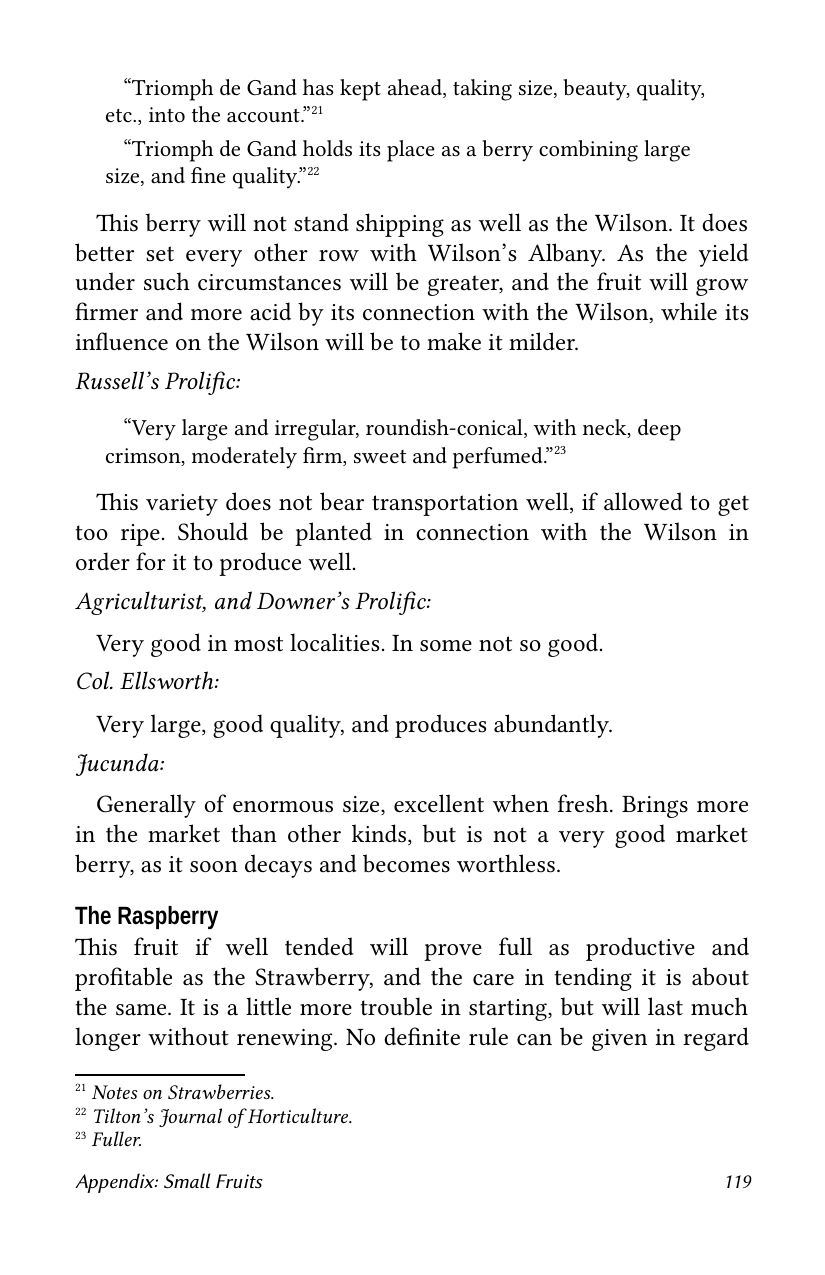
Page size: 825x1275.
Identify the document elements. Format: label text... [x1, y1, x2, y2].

text Agriculturist, and Downer’s Prolific: [75, 587, 750, 615]
text Jucunda: [75, 748, 750, 777]
text Very good in most localities. In some not so good. [75, 629, 750, 657]
text “Very large and irregular, roundish-conical, with neck, deep crimson, moderately firm, sweet and perfumed.” [105, 415, 720, 469]
text Russell’s Prolific: [75, 367, 750, 396]
subtitle The Raspberry [75, 901, 750, 930]
text Notes on Strawberries. [75, 1081, 750, 1104]
text Col. Ellsworth: [75, 668, 750, 696]
text Tilton’s Journal of Horticulture. [75, 1104, 750, 1128]
text Very large, good quality, and produces abundantly. [75, 709, 750, 738]
text Fuller. [75, 1128, 750, 1152]
text “Triomph de Gand holds its place as a berry combining large size, and fine quality.” [105, 136, 720, 189]
text This fruit if well tended will prove full as productive and profitable as the Strawberry, and the care in tending it is about the same. It is a little more trouble in starting, but will last much longer without renewing. No definite rule can be given in regard [75, 933, 750, 1051]
text “Triomph de Gand has kept ahead, taking size, beauty, quality, etc., into the account.” [105, 75, 720, 128]
text This berry will not stand shipping as well as the Wilson. It does better set every other row with Wilson’s Albany. As the yield under such circumstances will be greater, and the fruit will grow firmer and more acid by its connection with the Wilson, while its influence on the Wilson will be to make it milder. [75, 209, 750, 357]
text This variety does not bear transportation well, if allowed to get too ripe. Should be planted in connection with the Wilson in order for it to produce well. [75, 488, 750, 576]
text Generally of enormous size, excellent when fresh. Brings more in the market than other kinds, but is not a very good market berry, as it soon decays and becomes worthless. [75, 791, 750, 879]
